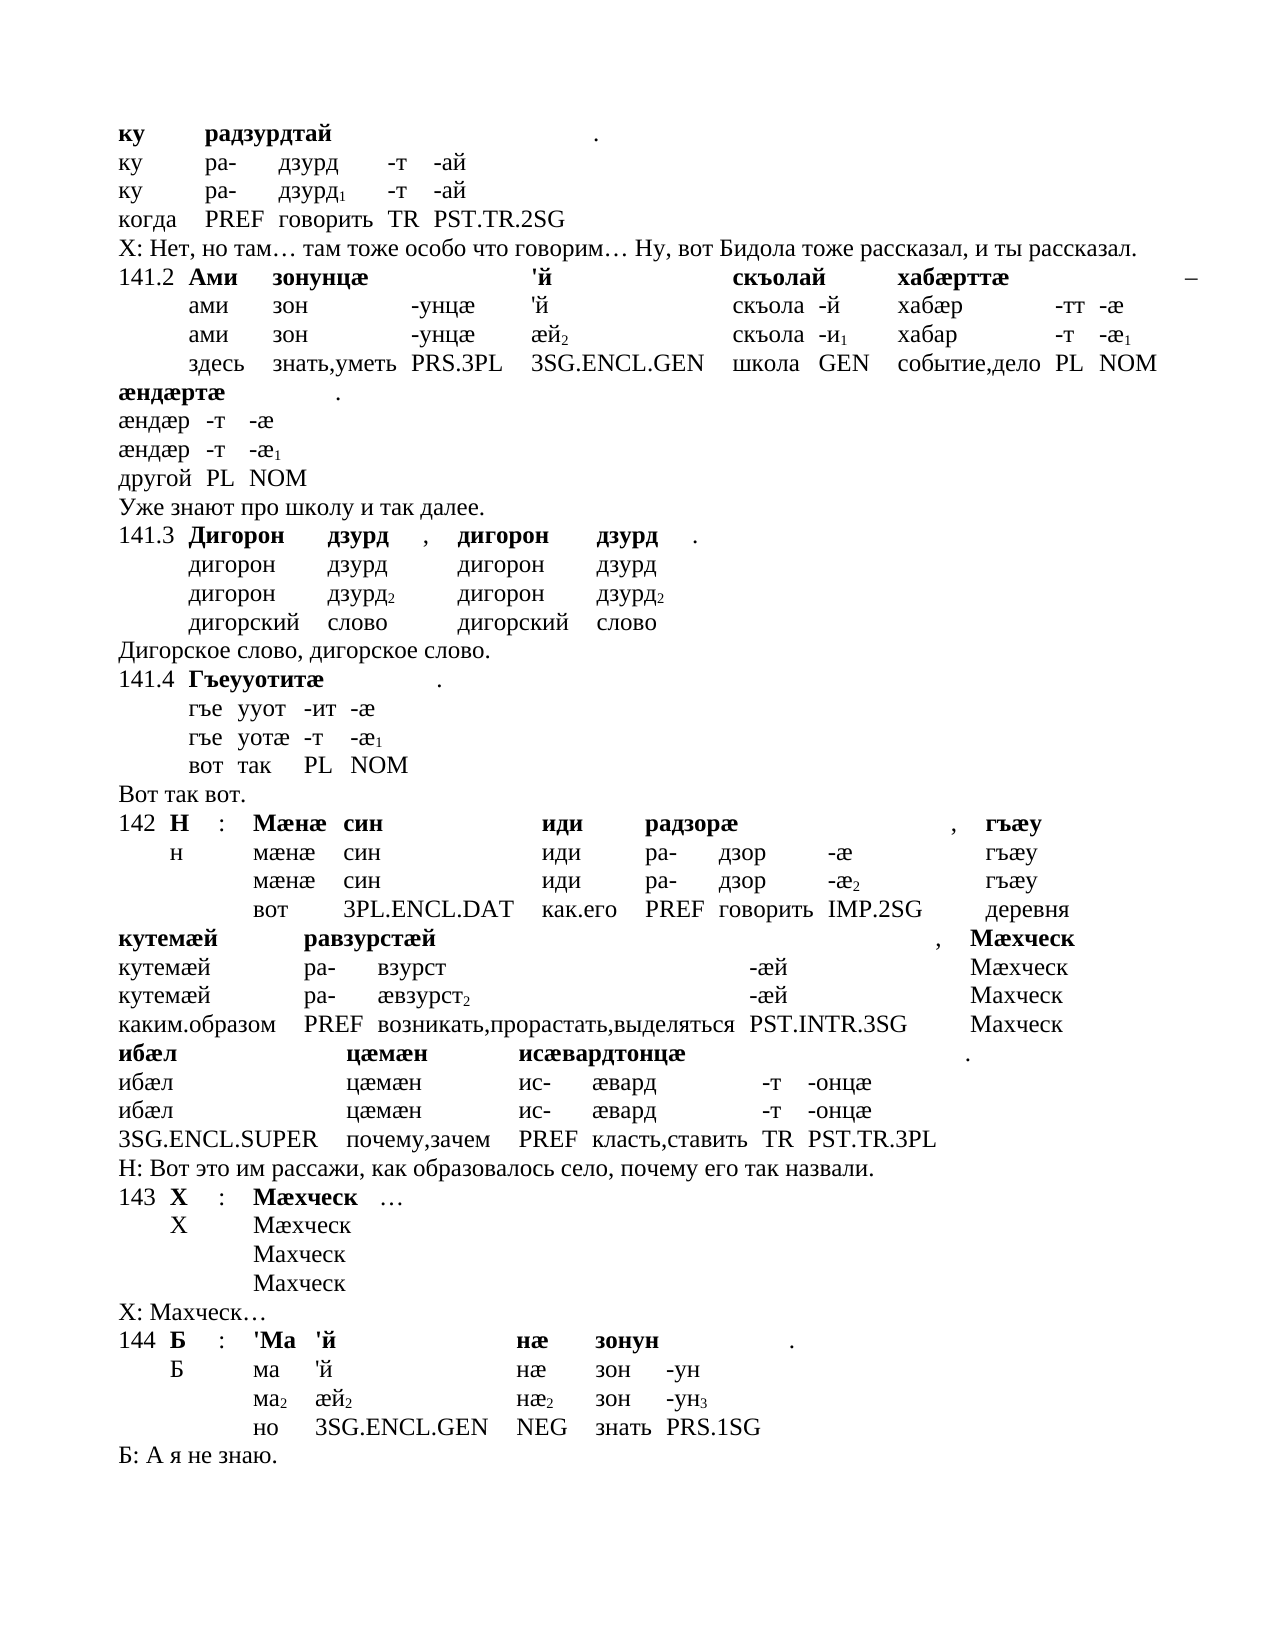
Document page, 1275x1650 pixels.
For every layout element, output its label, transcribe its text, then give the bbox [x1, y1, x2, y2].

text NEG [516, 1412, 568, 1441]
text 3PL.ENCL.DAT [343, 894, 514, 923]
text гъе [188, 693, 223, 722]
text æвард [592, 1067, 748, 1096]
text , [951, 808, 972, 837]
text – [1185, 262, 1206, 291]
text 144 [118, 1326, 156, 1354]
text IMP.2SG [828, 894, 923, 923]
text почему,зачем [346, 1124, 491, 1153]
text -унцæ [411, 291, 503, 319]
text 141.3 [118, 521, 174, 549]
text -æй [749, 981, 908, 1009]
text -ун [666, 1354, 761, 1383]
text ра- [645, 866, 705, 894]
text так [237, 751, 290, 779]
text PRS.3PL [411, 348, 503, 377]
text ибæл [118, 1096, 318, 1124]
text гъæу [985, 837, 1069, 866]
text TR [387, 204, 419, 233]
text деревня [985, 894, 1069, 923]
text : [218, 1326, 239, 1354]
text Махческ [970, 1009, 1068, 1038]
text 141.4 [118, 664, 174, 693]
text 3SG.ENCL.GEN [531, 348, 704, 377]
text ибæл [118, 1067, 318, 1096]
text дзор [718, 837, 814, 866]
text Н: Вот это им рассажи, как образовалось село, почему его так назвали. [118, 1153, 1249, 1182]
text -æ [1099, 291, 1157, 319]
text как.его [542, 894, 617, 923]
text ис- [518, 1067, 578, 1096]
text ис- [518, 1096, 578, 1124]
text ма2 [253, 1383, 287, 1412]
text слово [596, 607, 664, 636]
text Вот так вот. [118, 779, 1249, 808]
text кутемæй [118, 952, 276, 981]
text . [436, 664, 457, 693]
text иди [542, 808, 631, 837]
text Дигорское слово, дигорское слово. [118, 636, 1249, 664]
text зон [272, 291, 397, 319]
text зонун [595, 1326, 775, 1354]
text скъолай [732, 262, 884, 291]
text ку [118, 176, 177, 204]
text другой [118, 463, 192, 492]
text уотæ [237, 722, 290, 751]
text Мæнæ [253, 808, 329, 837]
text ра- [204, 147, 264, 176]
text Гъеууотитæ [188, 664, 422, 693]
text цæмæн [346, 1096, 491, 1124]
text Б [169, 1326, 204, 1354]
text -æ2 [828, 866, 923, 894]
text -й [818, 291, 870, 319]
text ку [118, 118, 191, 147]
text ку [118, 147, 177, 176]
text цæмæн [346, 1038, 504, 1067]
text Х [169, 1211, 191, 1239]
text , [423, 521, 444, 549]
text -унцæ [411, 319, 503, 348]
text Н [169, 808, 204, 837]
text . [964, 1038, 986, 1067]
text скъола [732, 319, 804, 348]
text 'й [315, 1326, 502, 1354]
text мæнæ [253, 866, 316, 894]
text Дигорон [188, 521, 313, 549]
text иди [542, 866, 617, 894]
text . [789, 1326, 810, 1354]
text дигорон [457, 521, 583, 549]
text PREF [204, 204, 264, 233]
text хабар [897, 319, 1041, 348]
text дзурд [596, 521, 678, 549]
text мæнæ [253, 837, 316, 866]
text -ай [433, 176, 565, 204]
text Б: А я не знаю. [118, 1441, 1249, 1469]
text ууот [237, 693, 290, 722]
text зон [595, 1354, 652, 1383]
text PREF [645, 894, 705, 923]
text скъола [732, 291, 804, 319]
text PST.TR.3PL [808, 1124, 937, 1153]
text знать,уметь [272, 348, 397, 377]
text дзурд [327, 521, 409, 549]
text -ай [433, 147, 565, 176]
text Махческ [253, 1268, 351, 1297]
text PL [206, 463, 235, 492]
text Мæхческ [970, 923, 1082, 952]
text 141.2 [118, 262, 174, 291]
text слово [327, 607, 395, 636]
text дзурд [596, 549, 664, 578]
text син [343, 866, 514, 894]
text дзурд2 [327, 578, 395, 607]
text -ит [304, 693, 336, 722]
text класть,ставить [592, 1124, 748, 1153]
text ибæл [118, 1038, 332, 1067]
text æвард [592, 1096, 748, 1124]
text NOM [350, 751, 409, 779]
text -т [762, 1096, 794, 1124]
text кутемæй [118, 981, 276, 1009]
text NOM [1099, 348, 1157, 377]
text NOM [249, 463, 307, 492]
text 143 [118, 1182, 156, 1211]
text ра- [304, 981, 364, 1009]
text дзурд1 [278, 176, 374, 204]
text PREF [304, 1009, 364, 1038]
text вот [188, 751, 223, 779]
text дзурд2 [596, 578, 664, 607]
text 3SG.ENCL.SUPER [118, 1124, 318, 1153]
text школа [732, 348, 804, 377]
text æндæртæ [118, 377, 321, 406]
text -тт [1055, 291, 1085, 319]
text нæ [516, 1326, 581, 1354]
text æндæр [118, 434, 192, 463]
text дзурд [278, 147, 374, 176]
text зон [272, 319, 397, 348]
text -и1 [818, 319, 870, 348]
text æй2 [315, 1383, 488, 1412]
text дигорский [457, 607, 569, 636]
text PREF [518, 1124, 578, 1153]
text син [343, 808, 528, 837]
text дигорон [457, 578, 569, 607]
text PST.INTR.3SG [749, 1009, 908, 1038]
text æндæр [118, 406, 192, 434]
text дигорон [188, 578, 300, 607]
text говорить [278, 204, 374, 233]
text но [253, 1412, 287, 1441]
text когда [118, 204, 177, 233]
text PL [1055, 348, 1085, 377]
text -ун3 [666, 1383, 761, 1412]
text гъæу [985, 866, 1069, 894]
text . [692, 521, 713, 549]
text æвзурст2 [377, 981, 735, 1009]
text PST.TR.2SG [433, 204, 565, 233]
text -т [387, 176, 419, 204]
text гъæу [985, 808, 1083, 837]
text Ами [188, 262, 258, 291]
text Х: Нет, но там… там тоже особо что говорим… Ну, вот Бидола тоже рассказал, и ты рассказал. [118, 233, 1249, 262]
text хабæрттæ [897, 262, 1171, 291]
text здесь [188, 348, 244, 377]
text взурст [377, 952, 735, 981]
text 'й [531, 262, 718, 291]
text -т [387, 147, 419, 176]
text Махческ [970, 981, 1068, 1009]
text дигорский [188, 607, 300, 636]
text æй2 [531, 319, 704, 348]
text -æ1 [350, 722, 409, 751]
text . [335, 377, 356, 406]
text Уже знают про школу и так далее. [118, 492, 1249, 521]
text ра- [304, 952, 364, 981]
text TR [762, 1124, 794, 1153]
text . [593, 118, 614, 147]
text 'й [315, 1354, 488, 1383]
text возникать,прорастать,выделяться [377, 1009, 735, 1038]
text ра- [204, 176, 264, 204]
text -æ1 [1099, 319, 1157, 348]
text Б [169, 1354, 191, 1383]
text знать [595, 1412, 652, 1441]
text цæмæн [346, 1067, 491, 1096]
text иди [542, 837, 617, 866]
text : [218, 1182, 239, 1211]
text нæ2 [516, 1383, 568, 1412]
text н [169, 837, 191, 866]
text -æ [350, 693, 409, 722]
text нæ [516, 1354, 568, 1383]
text дигорон [457, 549, 569, 578]
text вот [253, 894, 316, 923]
text ами [188, 319, 244, 348]
text исæвардтонцæ [518, 1038, 951, 1067]
text -т [206, 434, 235, 463]
text -т [304, 722, 336, 751]
text -æ [249, 406, 307, 434]
text GEN [818, 348, 870, 377]
text ма [253, 1354, 287, 1383]
text PRS.1SG [666, 1412, 761, 1441]
text , [935, 923, 956, 952]
text зон [595, 1383, 652, 1412]
text -онцæ [808, 1067, 937, 1096]
text говорить [718, 894, 814, 923]
text -æй [749, 952, 908, 981]
text -онцæ [808, 1096, 937, 1124]
text : [218, 808, 239, 837]
text Мæхческ [253, 1182, 365, 1211]
text 142 [118, 808, 156, 837]
text Х [169, 1182, 204, 1211]
text ра- [645, 837, 705, 866]
text -т [762, 1067, 794, 1096]
text -æ [828, 837, 923, 866]
text зонунцæ [272, 262, 517, 291]
text равзурстæй [304, 923, 921, 952]
text … [379, 1182, 404, 1211]
text ами [188, 291, 244, 319]
text каким.образом [118, 1009, 276, 1038]
text гъе [188, 722, 223, 751]
text радзурдтай [204, 118, 579, 147]
text 3SG.ENCL.GEN [315, 1412, 488, 1441]
text дигорон [188, 549, 300, 578]
text Мæхческ [970, 952, 1068, 981]
text ‎‎Х: Махческ… [118, 1297, 1249, 1326]
text -т [1055, 319, 1085, 348]
text дзор [718, 866, 814, 894]
text -т [206, 406, 235, 434]
text Махческ [253, 1239, 351, 1268]
text дзурд [327, 549, 395, 578]
text Мæхческ [253, 1211, 351, 1239]
text 'й [531, 291, 704, 319]
text кутемæй [118, 923, 290, 952]
text син [343, 837, 514, 866]
text -æ1 [249, 434, 307, 463]
text радзорæ [645, 808, 937, 837]
text хабæр [897, 291, 1041, 319]
text 'Ма [253, 1326, 301, 1354]
text событие,дело [897, 348, 1041, 377]
text PL [304, 751, 336, 779]
